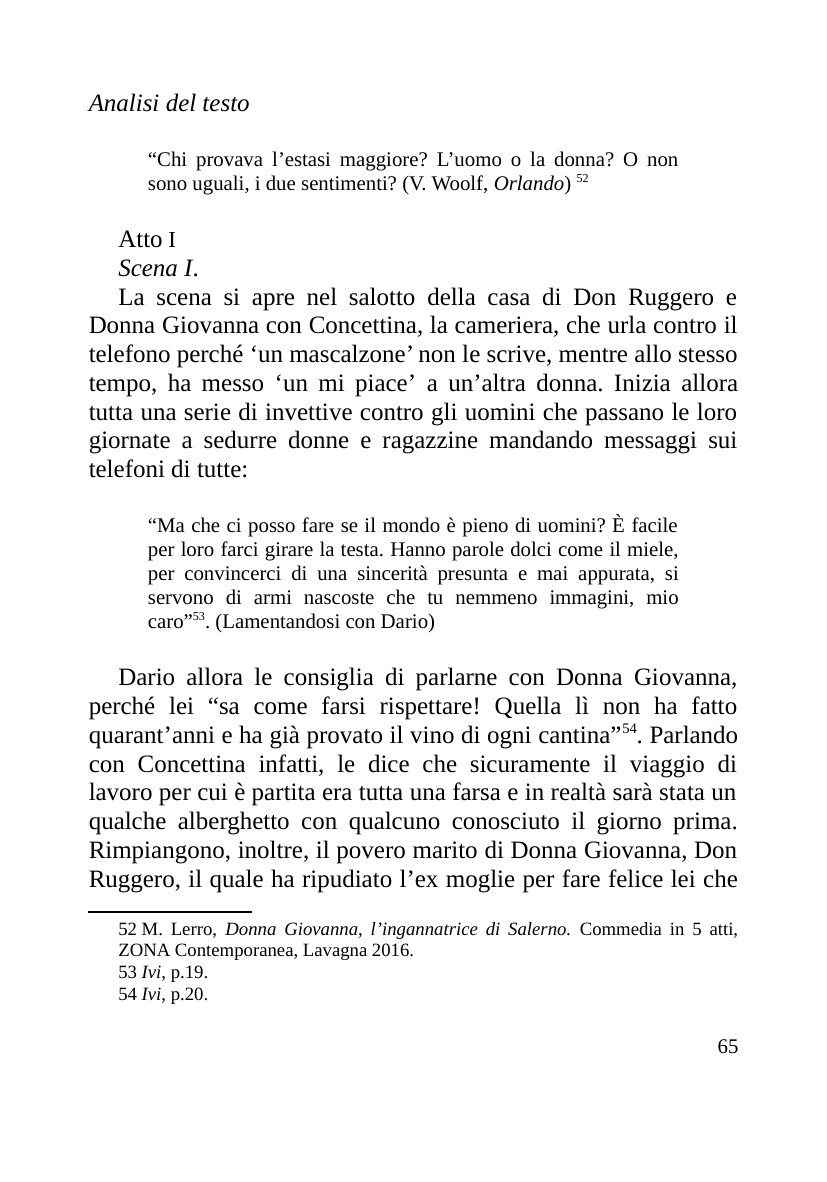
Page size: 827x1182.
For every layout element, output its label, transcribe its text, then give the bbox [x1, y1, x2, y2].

text Scena I. [88, 253, 738, 282]
text La scena si apre nel salotto della casa di Don Ruggero e Donna Giovanna con Concettina, la cameriera, che urla contro il telefono perché ‘un mascalzone’ non le scrive, mentre allo stesso tempo, ha messo ‘un mi piace’ a un’altra donna. Inizia allora tutta una serie di invettive contro gli uomini che passano le loro giornate a sedurre donne e ragazzine mandando messaggi sui telefoni di tutte: [88, 282, 738, 483]
text Dario allora le consiglia di parlarne con Donna Giovanna, perché lei “sa come farsi rispettare! Quella lì non ha fatto quarant’anni e ha già provato il vino di ogni cantina”. Parlando con Concettina infatti, le dice che sicuramente il viaggio di lavoro per cui è partita era tutta una farsa e in realtà sarà stata un qualche alberghetto con qualcuno conosciuto il giorno prima. Rimpiangono, inoltre, il povero marito di Donna Giovanna, Don Ruggero, il quale ha ripudiato l’ex moglie per fare felice lei che [88, 662, 738, 892]
text “Ma che ci posso fare se il mondo è pieno di uomini? È facile per loro farci girare la testa. Hanno parole dolci come il miele, per convincerci di una sincerità presunta e mai appurata, si servono di armi nascoste che tu nemmeno immagini, mio caro”. (Lamentandosi con Dario) [148, 513, 679, 633]
text “Chi provava l’estasi maggiore? L’uomo o la donna? O non sono uguali, i due sentimenti? (V. Woolf, Orlando) [148, 147, 679, 195]
text M. Lerro, Donna Giovanna, l’ingannatrice di Salerno. Commedia in 5 atti, Zona Contemporanea, Lavagna 2016. [118, 918, 738, 961]
text Ivi, p.20. [118, 982, 738, 1004]
text Atto I [88, 224, 738, 253]
text Ivi, p.19. [118, 961, 738, 982]
subtitle Analisi del testo [88, 88, 738, 117]
